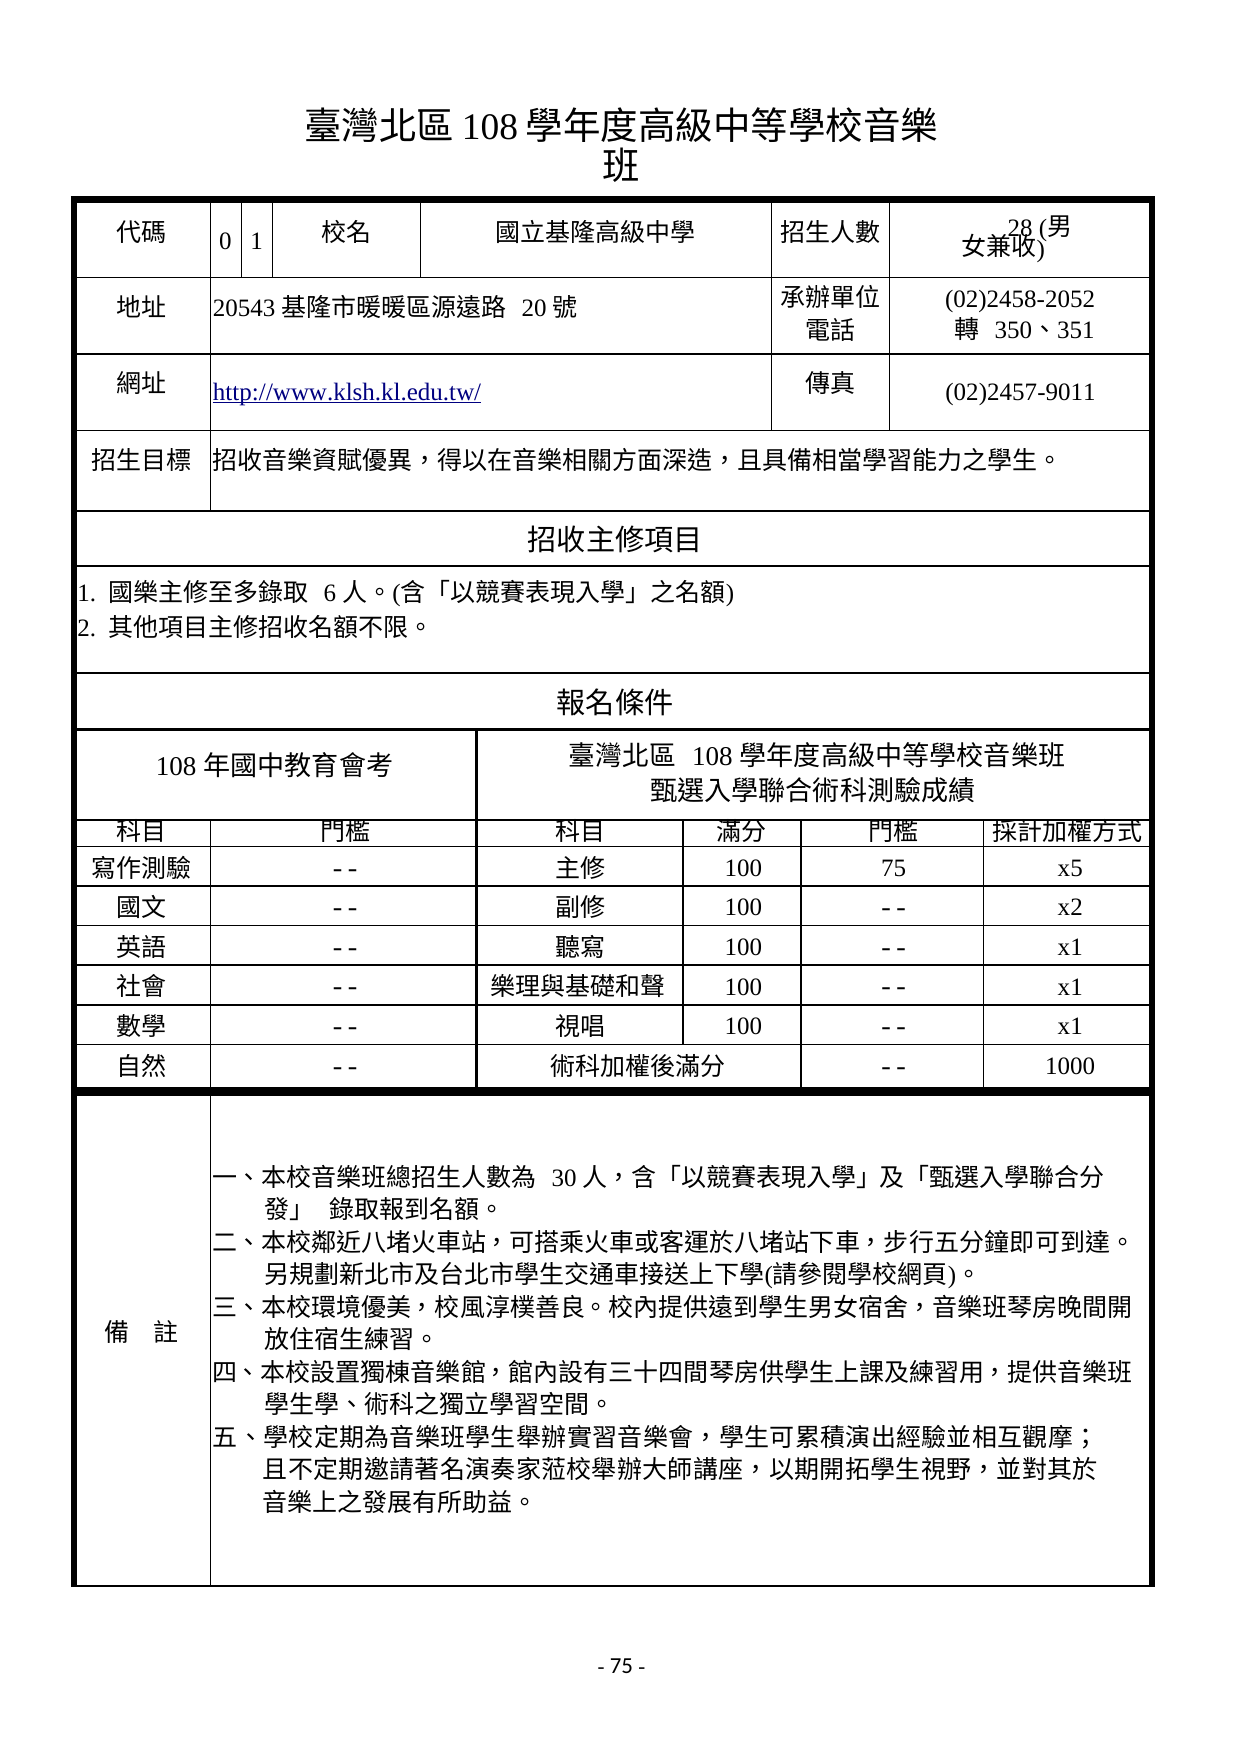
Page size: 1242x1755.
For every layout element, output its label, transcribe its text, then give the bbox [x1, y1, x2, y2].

table_cell 自然 [77, 1045, 210, 1087]
table_cell 主修 [478, 847, 682, 885]
table_cell 報名條件 [77, 674, 1149, 728]
table_cell 採計加權方式 [984, 821, 1149, 846]
table_cell x2 [984, 887, 1149, 925]
table_cell -- [211, 847, 475, 885]
table_cell -- [211, 1045, 475, 1087]
table_header 國立基隆高級中學 [421, 203, 771, 277]
table_cell -- [802, 1045, 983, 1087]
table_cell 100 [684, 966, 800, 1004]
table_cell -- [802, 926, 983, 964]
table_cell 英語 [77, 926, 210, 964]
table_cell 臺灣北區 108 學年度高級中等學校音樂班 甄選入學聯合術科測驗成績 [478, 731, 1149, 819]
table_cell -- [802, 1006, 983, 1043]
table_cell 聽寫 [478, 926, 682, 964]
table_cell 20543 基隆市暖暖區源遠路 20 號 [211, 278, 771, 353]
table_cell 視唱 [478, 1006, 682, 1043]
table_header 招生人數 [772, 203, 889, 277]
table_cell 社會 [77, 966, 210, 1004]
table_cell 滿分 [684, 821, 800, 846]
table_cell (02)2458-2052 轉 350、351 [890, 278, 1149, 353]
table_cell x1 [984, 926, 1149, 964]
table_cell 網址 [77, 355, 210, 430]
table_cell -- [802, 887, 983, 925]
table_cell 副修 [478, 887, 682, 925]
table_cell 一、本校音樂班總招生人數為 30 人，含「以競賽表現入學」及「甄選入學聯合分發」 錄取報到名額。 二、本校鄰近八堵火車站，可搭乘火車或客運於八堵站下車，步行五分鐘即可到達。 另規劃新北市及台北市學生交通車接送上下學(請參閱學校網頁)。 三、本校環境優美，校風淳樸善良。校內提供遠到學生男女宿舍，音樂班琴房晚間開 放住宿生練習。 四、本校設置獨棟音樂館，館內設有三十四間琴房供學生上課及練習用，提供音樂班 學生學、術科之獨立學習空間。 五、學校定期為音樂班學生舉辦實習音樂會，學生可累積演出經驗並相互觀摩； 且不定期邀請著名演奏家蒞校舉辦大師講座，以期開拓學生視野，並對其於 音樂上之發展有所助益。 [211, 1096, 1149, 1585]
table_header 代碼 [77, 203, 210, 277]
table_cell 100 [684, 926, 800, 964]
table_cell x5 [984, 847, 1149, 885]
table_header 校名 [273, 203, 420, 277]
table_cell x1 [984, 966, 1149, 1004]
table_cell 寫作測驗 [77, 847, 210, 885]
table_cell 傳真 [772, 355, 889, 430]
table_cell 科目 [478, 821, 682, 846]
table_cell -- [211, 926, 475, 964]
table_cell x1 [984, 1006, 1149, 1043]
table_cell 承辦單位 電話 [772, 278, 889, 353]
table_cell http://www.klsh.kl.edu.tw/ [211, 355, 771, 430]
table_cell 地址 [77, 278, 210, 353]
table_cell -- [211, 1006, 475, 1043]
table_cell -- [211, 887, 475, 925]
table_cell 國文 [77, 887, 210, 925]
table_cell 招生目標 [77, 431, 210, 510]
table_cell 門檻 [802, 821, 983, 846]
table_cell 招收主修項目 [77, 512, 1149, 565]
table_cell 術科加權後滿分 [478, 1045, 800, 1087]
table_cell 樂理與基礎和聲 [478, 966, 682, 1004]
table_cell 100 [684, 1006, 800, 1043]
table_cell 科目 [77, 821, 210, 846]
table_cell 招收音樂資賦優異，得以在音樂相關方面深造，且具備相當學習能力之學生。 [211, 431, 1149, 510]
table_header 0 [211, 203, 241, 277]
table_cell -- [802, 966, 983, 1004]
table_cell (02)2457-9011 [890, 355, 1149, 430]
table_cell 備 註 [77, 1096, 210, 1585]
table_cell 1. 國樂主修至多錄取 6 人。(含「以競賽表現入學」之名額) 2. 其他項目主修招收名額不限。 [77, 567, 1149, 672]
table_cell 100 [684, 887, 800, 925]
table_header 28 (男女兼收) [890, 203, 1149, 277]
table_cell 75 [802, 847, 983, 885]
table_cell 100 [684, 847, 800, 885]
table_cell 門檻 [211, 821, 475, 846]
table_cell 108 年國中教育會考 [77, 731, 475, 819]
table_cell 數學 [77, 1006, 210, 1043]
table_cell 1000 [984, 1045, 1149, 1087]
table_cell -- [211, 966, 475, 1004]
table_header 1 [242, 203, 272, 277]
